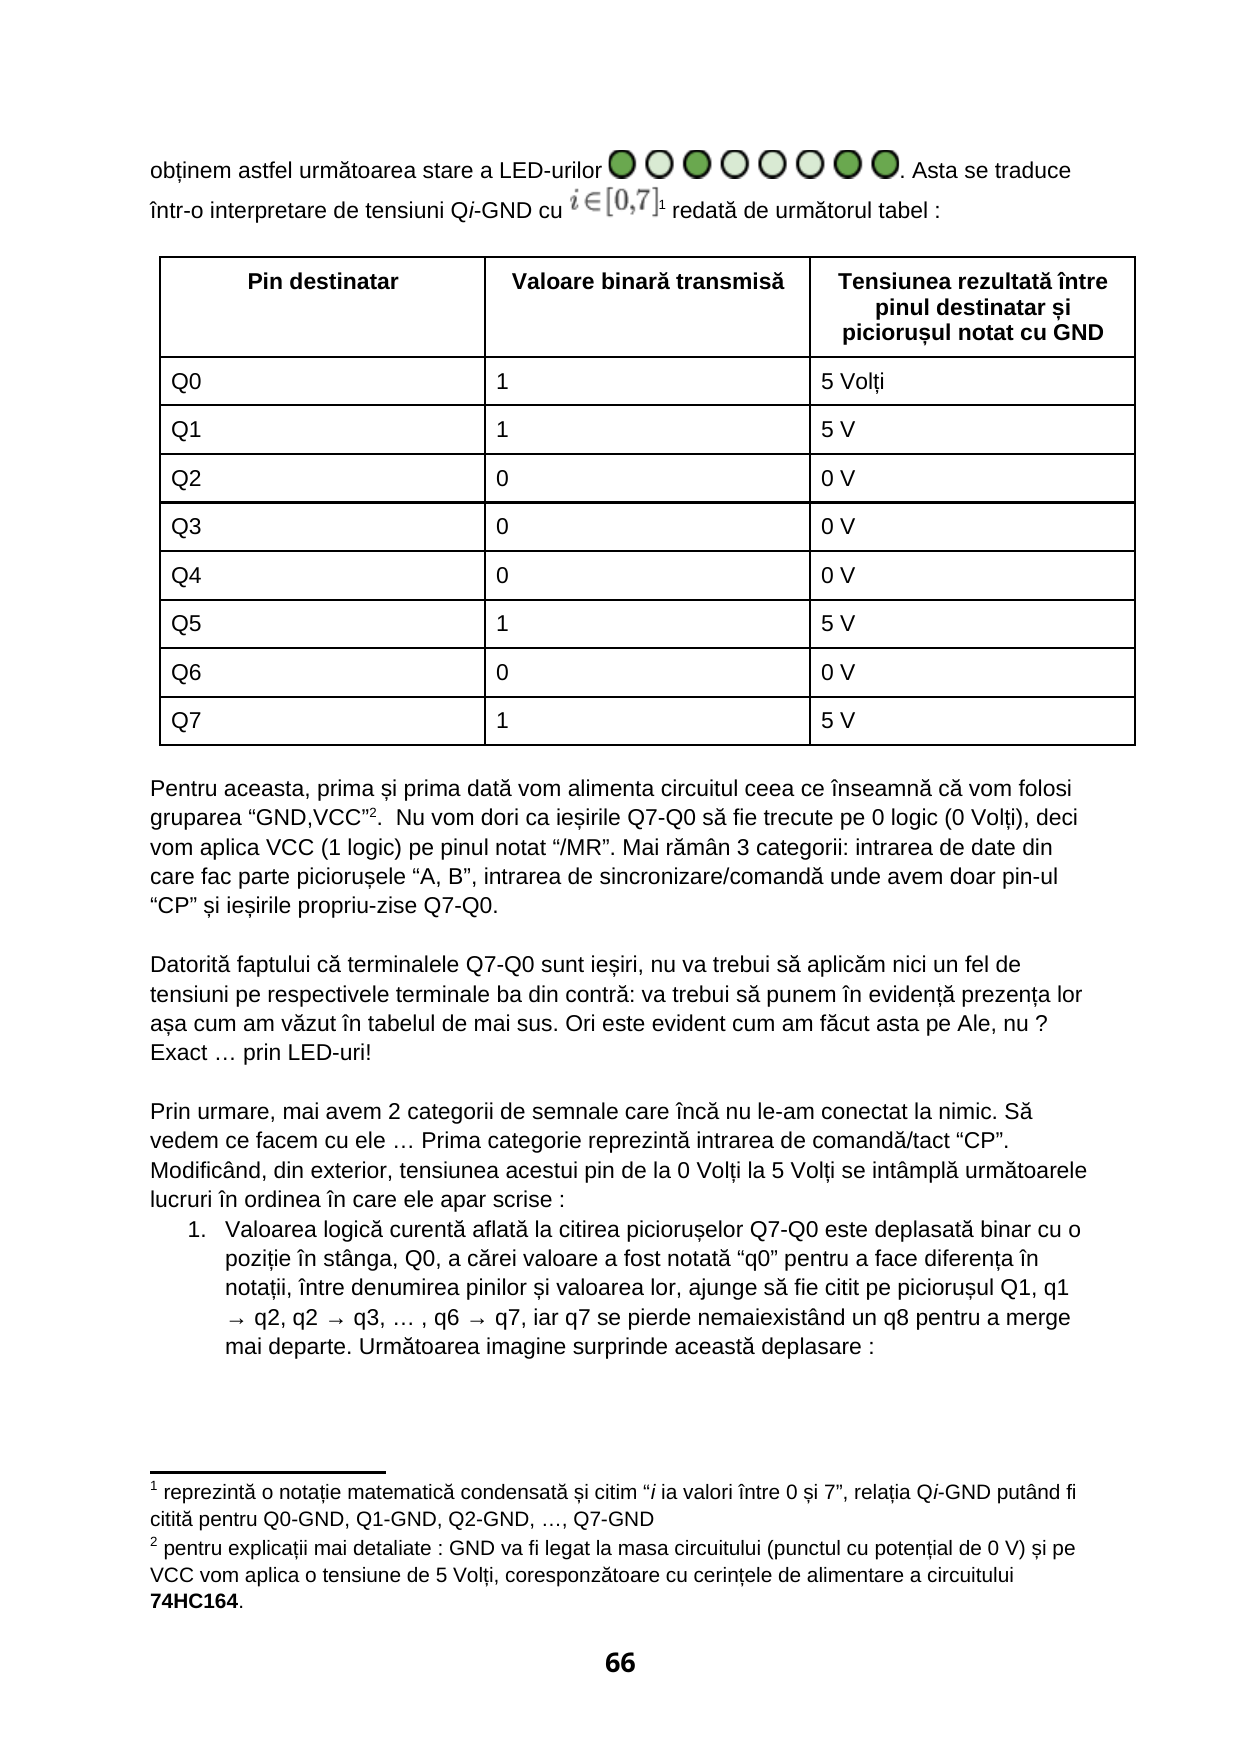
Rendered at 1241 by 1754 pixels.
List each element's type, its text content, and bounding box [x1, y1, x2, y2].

table_cell 0 V [811, 552, 1134, 598]
table_cell 0 [486, 552, 809, 598]
table_cell 5 V [811, 698, 1134, 744]
table_cell Q4 [161, 552, 484, 598]
table_header Pin destinatar [161, 258, 484, 356]
table_cell 0 V [811, 649, 1134, 696]
table_cell Q2 [161, 455, 484, 501]
table_cell 1 [486, 698, 809, 744]
table_cell 0 V [811, 455, 1134, 501]
table_cell Q3 [161, 504, 484, 550]
table_cell Q1 [161, 406, 484, 453]
picture [569, 186, 659, 218]
table_cell 5 V [811, 406, 1134, 453]
table_cell Q7 [161, 698, 484, 744]
text reprezintă o notație matematică condensată și citim “i ia valori între 0 și 7”, relația Qi-GND putând fi citită pentru Q0-GND, Q1-GND, Q2-GND, …, Q7-GND [150, 1479, 1090, 1531]
table_cell 5 Volți [811, 358, 1134, 404]
text obținem astfel următoarea stare a LED-urilor . Asta se traduce într-o interpretare de tensiuni Qi-GND cu redată de următorul tabel : [150, 150, 1090, 223]
table_header Valoare binară transmisă [486, 258, 809, 356]
text Datorită faptului că terminalele Q7-Q0 sunt ieșiri, nu va trebui să aplicăm nici un fel de tensiuni pe respectivele terminale ba din contră: va trebui să punem în evidență prezența lor așa cum am văzut în tabelul de mai sus. Ori este evident cum am făcut asta pe Ale, nu ? Exact … prin LED-uri! [150, 952, 1090, 1066]
table_cell 1 [486, 601, 809, 647]
table_cell Q5 [161, 601, 484, 647]
text Prin urmare, mai avem 2 categorii de semnale care încă nu le-am conectat la nimic. Să vedem ce facem cu ele … Prima categorie reprezintă intrarea de comandă/tact “CP”. Modificând, din exterior, tensiunea acestui pin de la 0 Volți la 5 Volți se intâmplă următoarele lucruri în ordinea în care ele apar scrise : [150, 1099, 1090, 1212]
table_header Tensiunea rezultată între pinul destinatar și piciorușul notat cu GND [811, 258, 1134, 356]
table_cell Q6 [161, 649, 484, 696]
table_cell 1 [486, 406, 809, 453]
table_cell 0 V [811, 504, 1134, 550]
table_cell 0 [486, 455, 809, 501]
table_cell 5 V [811, 601, 1134, 647]
table_cell 1 [486, 358, 809, 404]
text Pentru aceasta, prima și prima dată vom alimenta circuitul ceea ce înseamnă că vom folosi gruparea “GND,VCC”. Nu vom dori ca ieșirile Q7-Q0 să fie trecute pe 0 logic (0 Volți), deci vom aplica VCC (1 logic) pe pinul notat “/MR”. Mai rămân 3 categorii: intrarea de date din care fac parte piciorușele “A, B”, intrarea de sincronizare/comandă unde avem doar pin-ul “CP” și ieșirile propriu-zise Q7-Q0. [150, 776, 1090, 919]
table_cell Q0 [161, 358, 484, 404]
table_cell 0 [486, 504, 809, 550]
text pentru explicații mai detaliate : GND va fi legat la masa circuitului (punctul cu potențial de 0 V) și pe VCC vom aplica o tensiune de 5 Volți, coresponzătoare cu cerințele de alimentare a circuitului 74HC164. [150, 1534, 1090, 1613]
list Valoarea logică curentă aflată la citirea piciorușelor Q7-Q0 este deplasată binar cu o poziție în stânga, Q0, a cărei valoare a fost notată “q0” pentru a face diferența în notații, între denumirea pinilor și valoarea lor, ajunge să fie citit pe piciorușul Q1, q1 → q2, q2 → q3, … , q6 → q7, iar q7 se pierde nemaiexistând un q8 pentru a merge mai departe. Următoarea imagine surprinde această deplasare : [187, 1216, 1090, 1359]
picture [608, 150, 900, 179]
table_cell 0 [486, 649, 809, 696]
